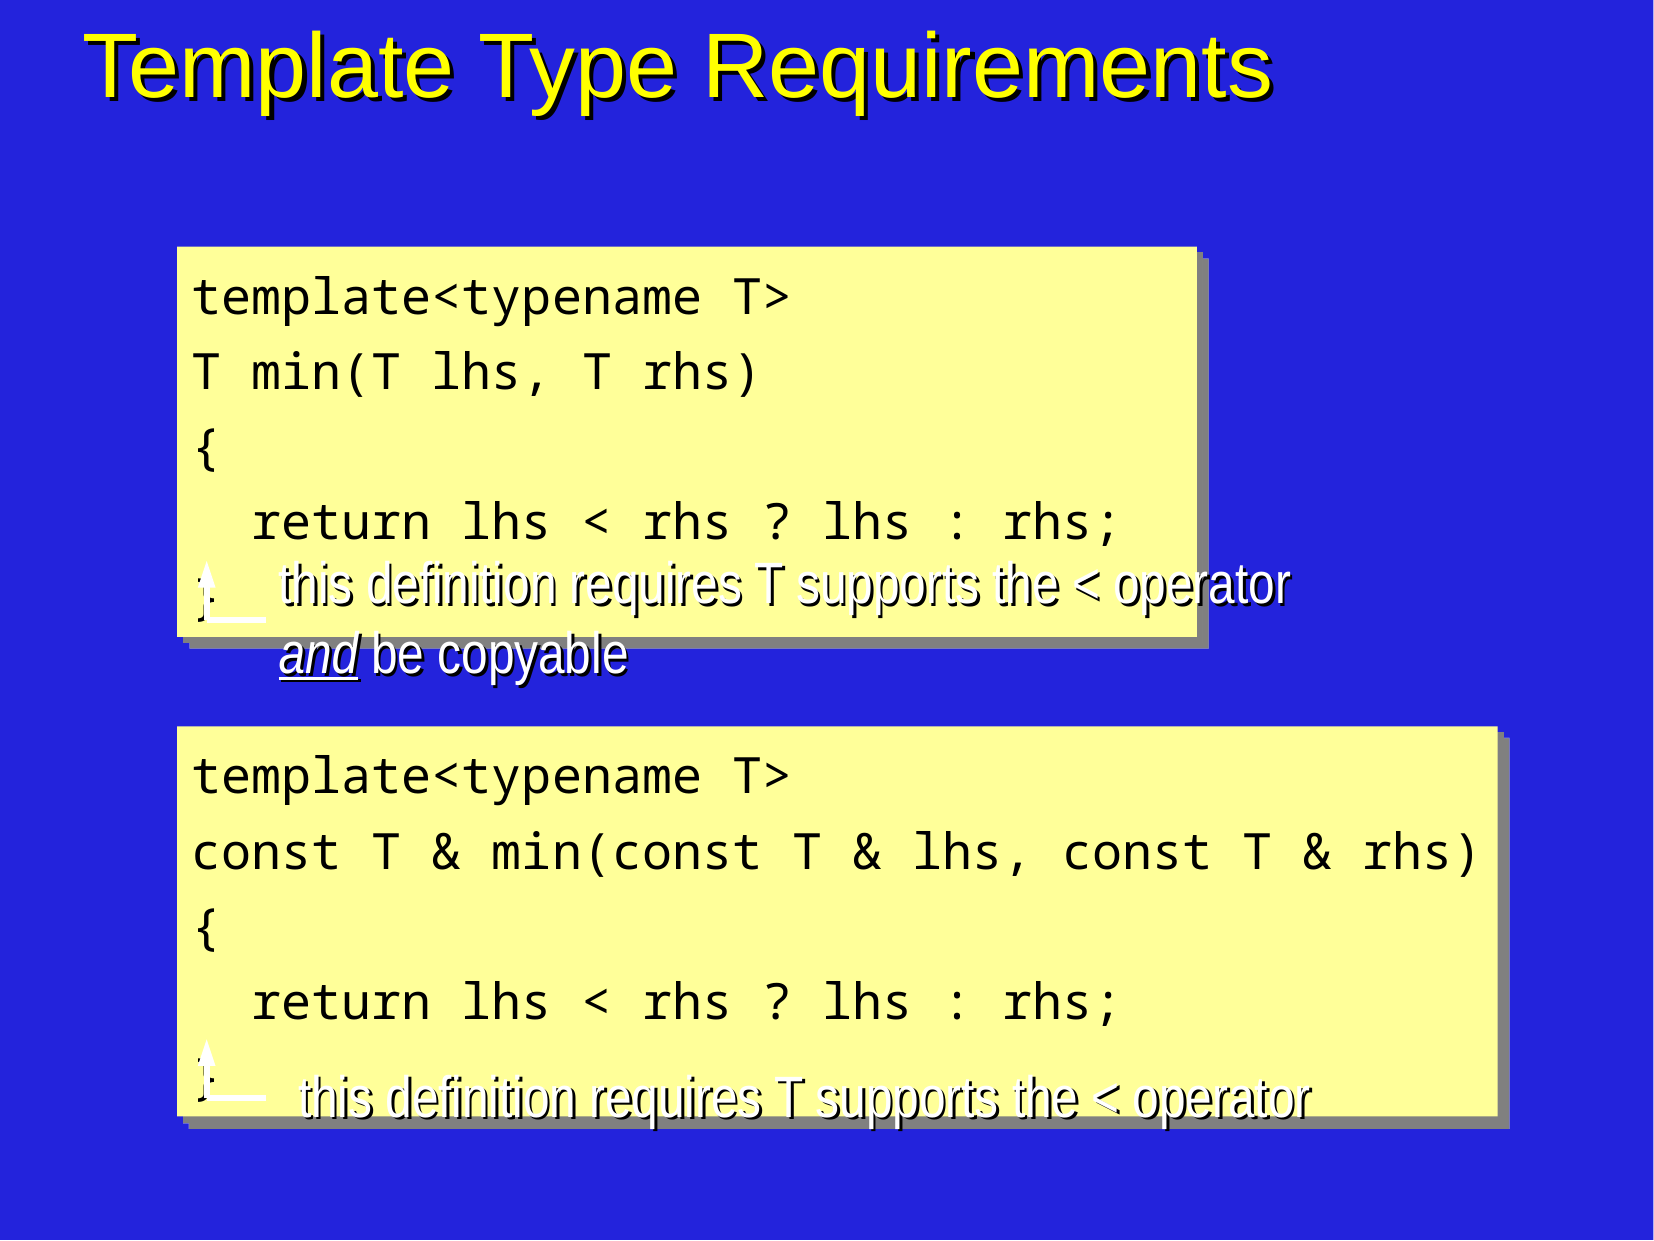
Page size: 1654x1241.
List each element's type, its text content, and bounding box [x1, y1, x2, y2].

text_box this definition requires T supports the < operator [283, 1051, 1497, 1137]
title Template Type Requirements [82, 2, 1571, 130]
text_box template<typename T> const T & min(const T & lhs, const T & rhs) { return lhs < rhs ? lhs : rhs; } [177, 726, 1498, 1117]
text_box template<typename T> T min(T lhs, T rhs) { return lhs < rhs ? lhs : rhs; } [177, 246, 1197, 637]
text_box this definition requires T supports the < operator and be copyable [263, 537, 1477, 693]
